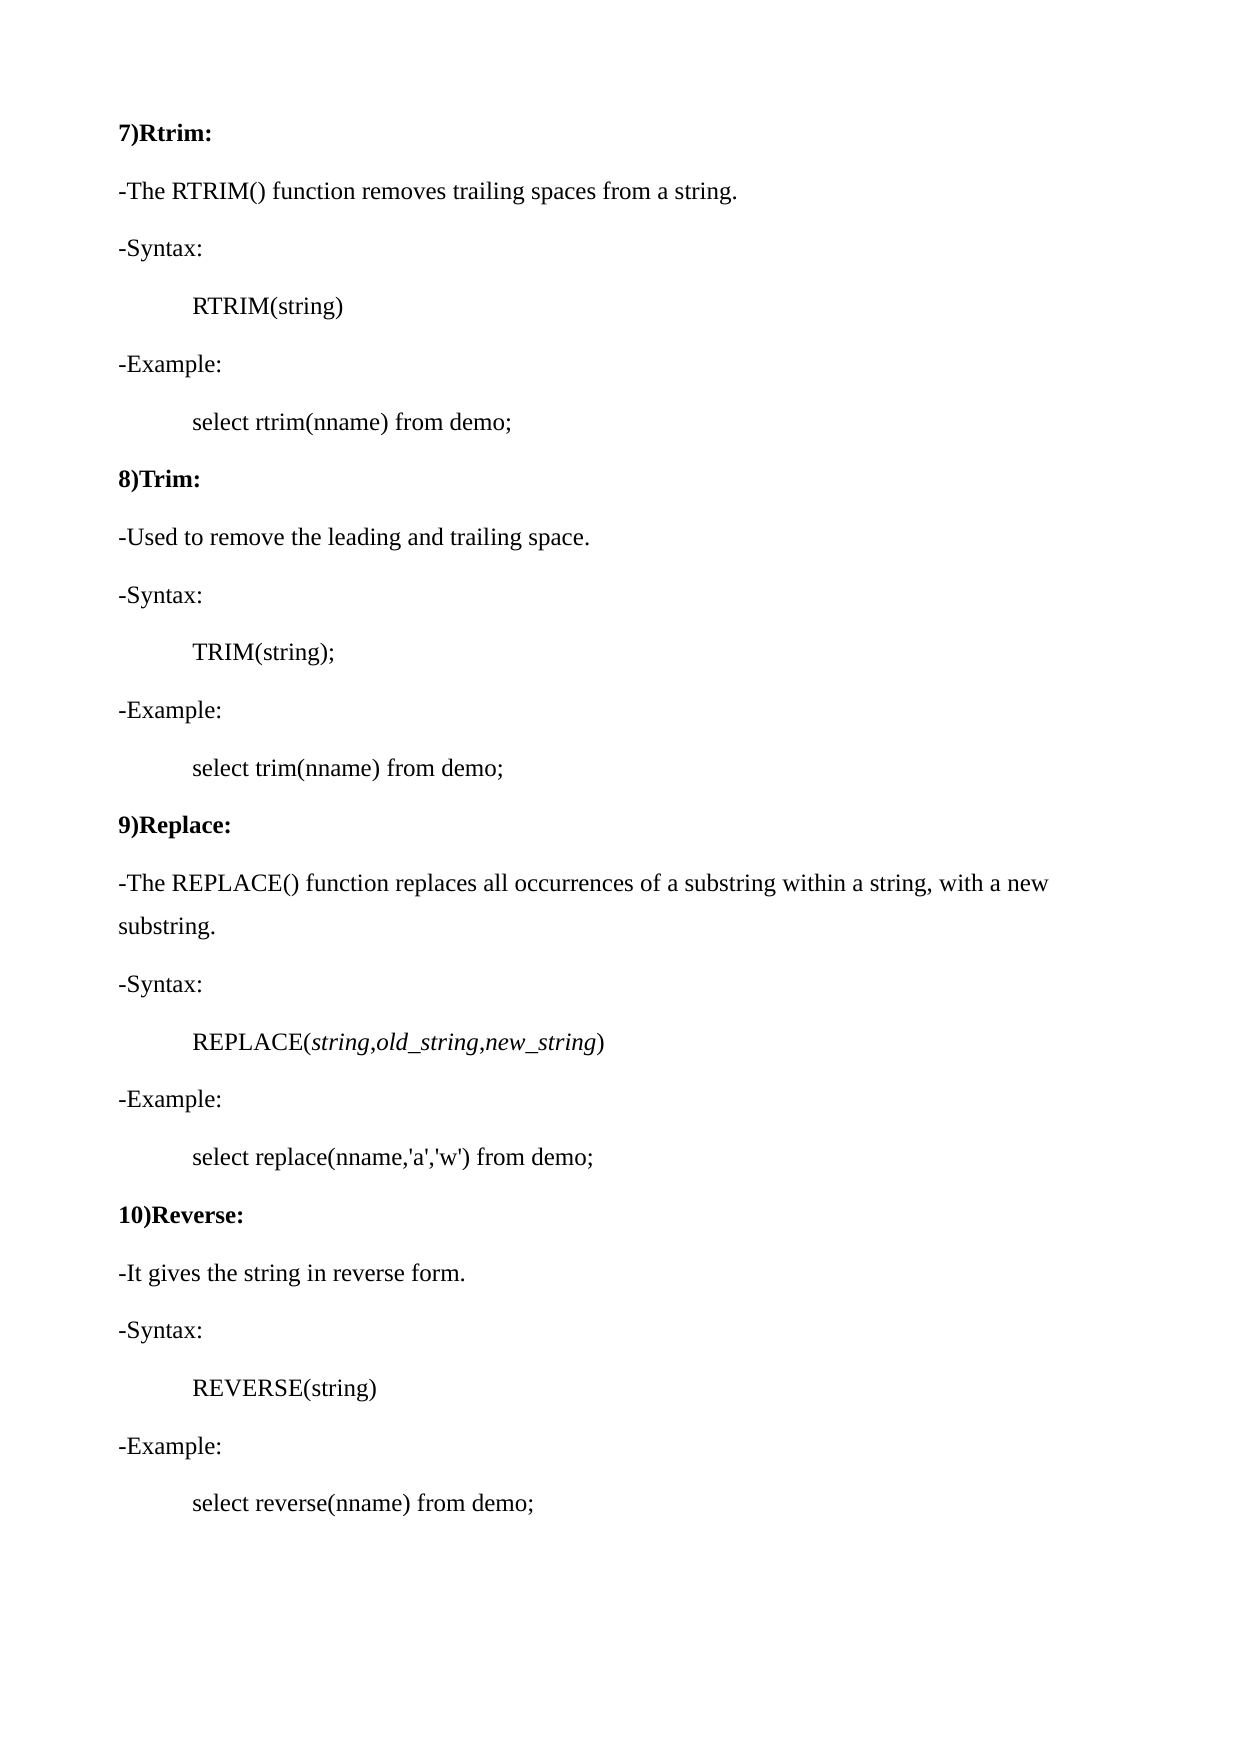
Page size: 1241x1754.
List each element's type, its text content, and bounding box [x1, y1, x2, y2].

text RTRIM(string) [118, 291, 1122, 320]
text 10)Reverse: [118, 1200, 1122, 1229]
text -Example: [118, 349, 1122, 378]
text -Syntax: [118, 969, 1122, 998]
text -Syntax: [118, 580, 1122, 608]
text -Syntax: [118, 1315, 1122, 1344]
text REVERSE(string) [118, 1373, 1122, 1402]
text -Example: [118, 695, 1122, 724]
text 9)Replace: [118, 811, 1122, 839]
text select trim(nname) from demo; [118, 753, 1122, 782]
text TRIM(string); [118, 637, 1122, 666]
text -Example: [118, 1084, 1122, 1113]
text select rtrim(nname) from demo; [118, 407, 1122, 435]
text select reverse(nname) from demo; [118, 1488, 1122, 1517]
text -Used to remove the leading and trailing space. [118, 522, 1122, 551]
text -Syntax: [118, 233, 1122, 262]
text -It gives the string in reverse form. [118, 1258, 1122, 1286]
text -Example: [118, 1431, 1122, 1459]
text 7)Rtrim: [118, 118, 1122, 147]
text REPLACE(string,old_string,new_string) [118, 1027, 1122, 1056]
text select replace(nname,'a','w') from demo; [118, 1142, 1122, 1171]
text -The RTRIM() function removes trailing spaces from a string. [118, 176, 1122, 204]
text -The REPLACE() function replaces all occurrences of a substring within a string, with a new substring. [118, 868, 1122, 940]
text 8)Trim: [118, 464, 1122, 493]
